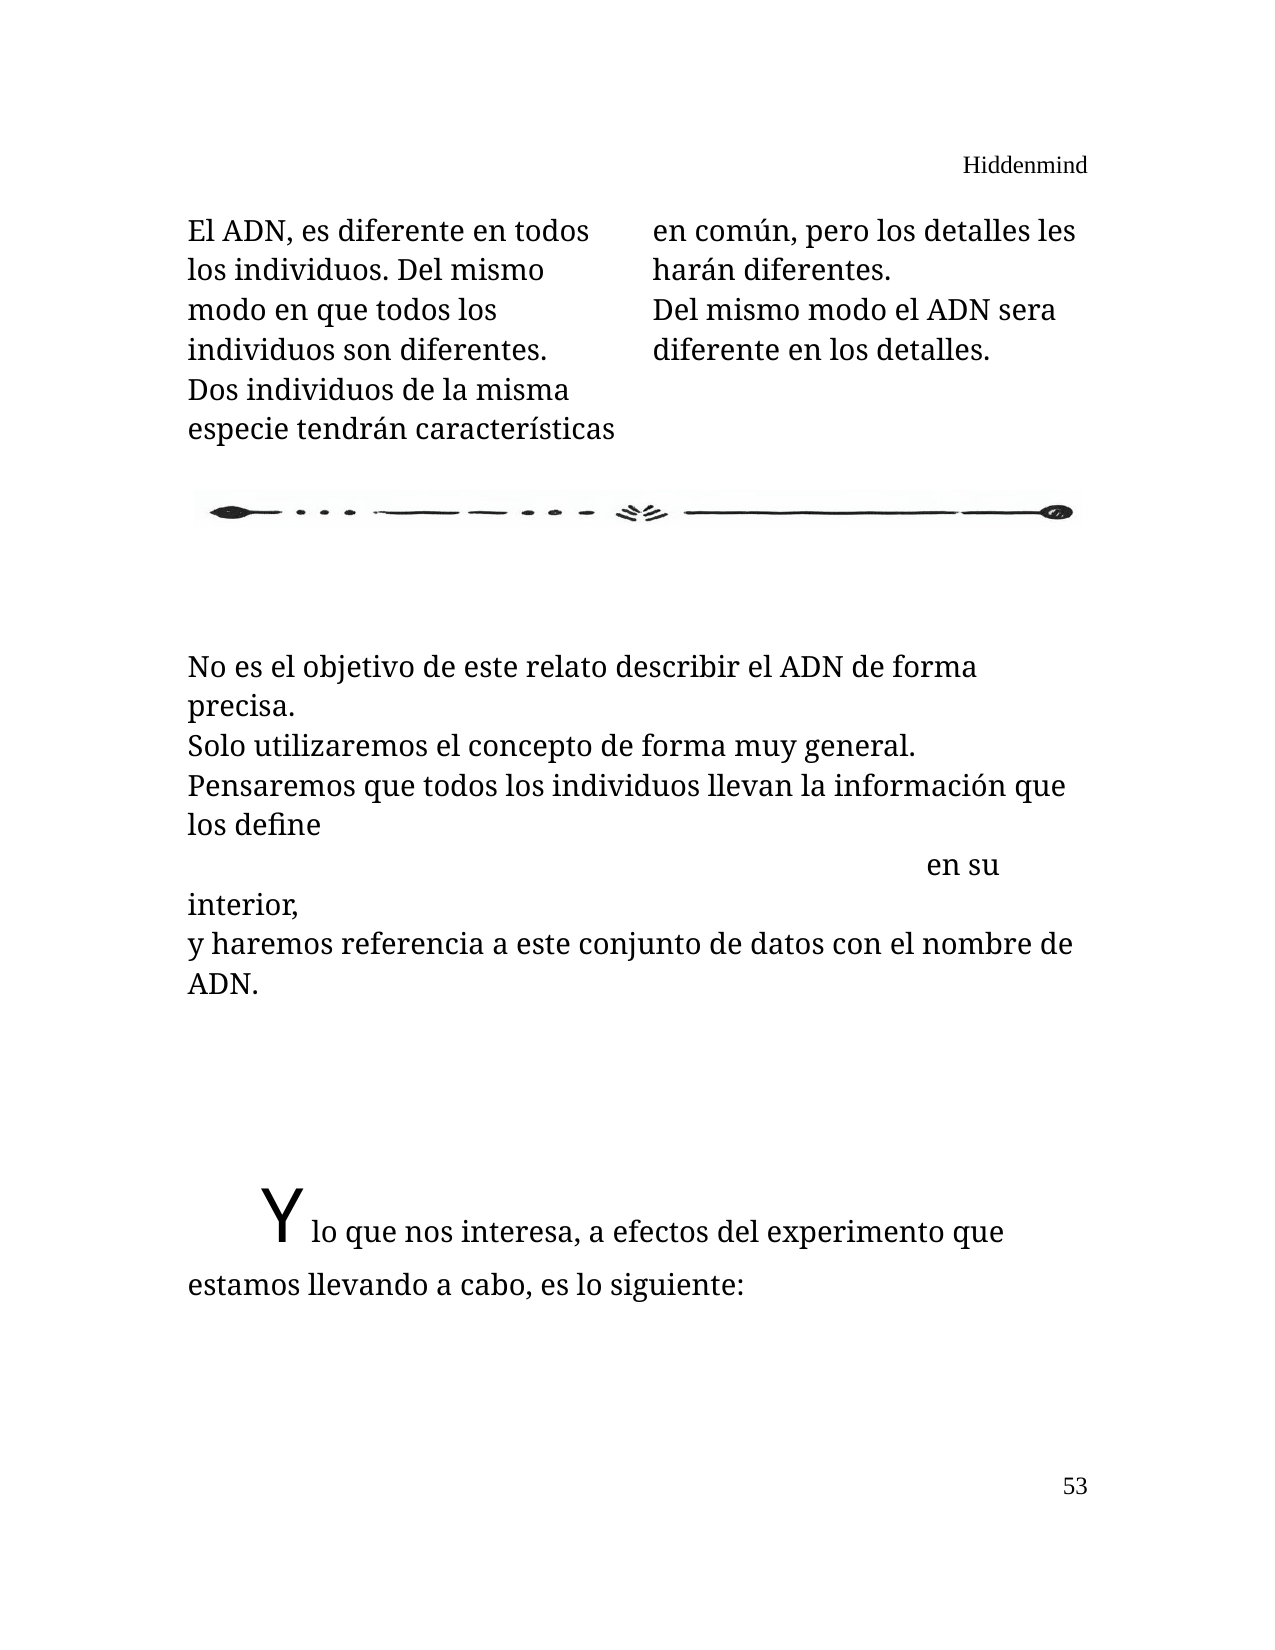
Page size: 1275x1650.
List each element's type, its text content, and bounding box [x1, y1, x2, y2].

text El ADN, es diferente en todos los individuos. Del mismo modo en que todos los individuos son diferentes. [187, 210, 622, 369]
picture [193, 490, 1083, 527]
text Solo utilizaremos el concepto de forma muy general. [187, 725, 1087, 765]
text y haremos referencia a este conjunto de datos con el nombre de ADN. [187, 924, 1087, 1003]
text Dos individuos de la misma especie tendrán características [187, 369, 622, 448]
text Y lo que nos interesa, a efectos del experimento que estamos llevando a cabo, es lo siguiente: [187, 1162, 1087, 1304]
text No es el objetivo de este relato describir el ADN de forma precisa. [187, 646, 1087, 725]
text Pensaremos que todos los individuos llevan la información que los define [187, 765, 1087, 844]
text en su interior, [187, 844, 1087, 924]
text en común, pero los detalles les harán diferentes. [652, 210, 1087, 289]
text Del mismo modo el ADN sera diferente en los detalles. [652, 289, 1087, 369]
